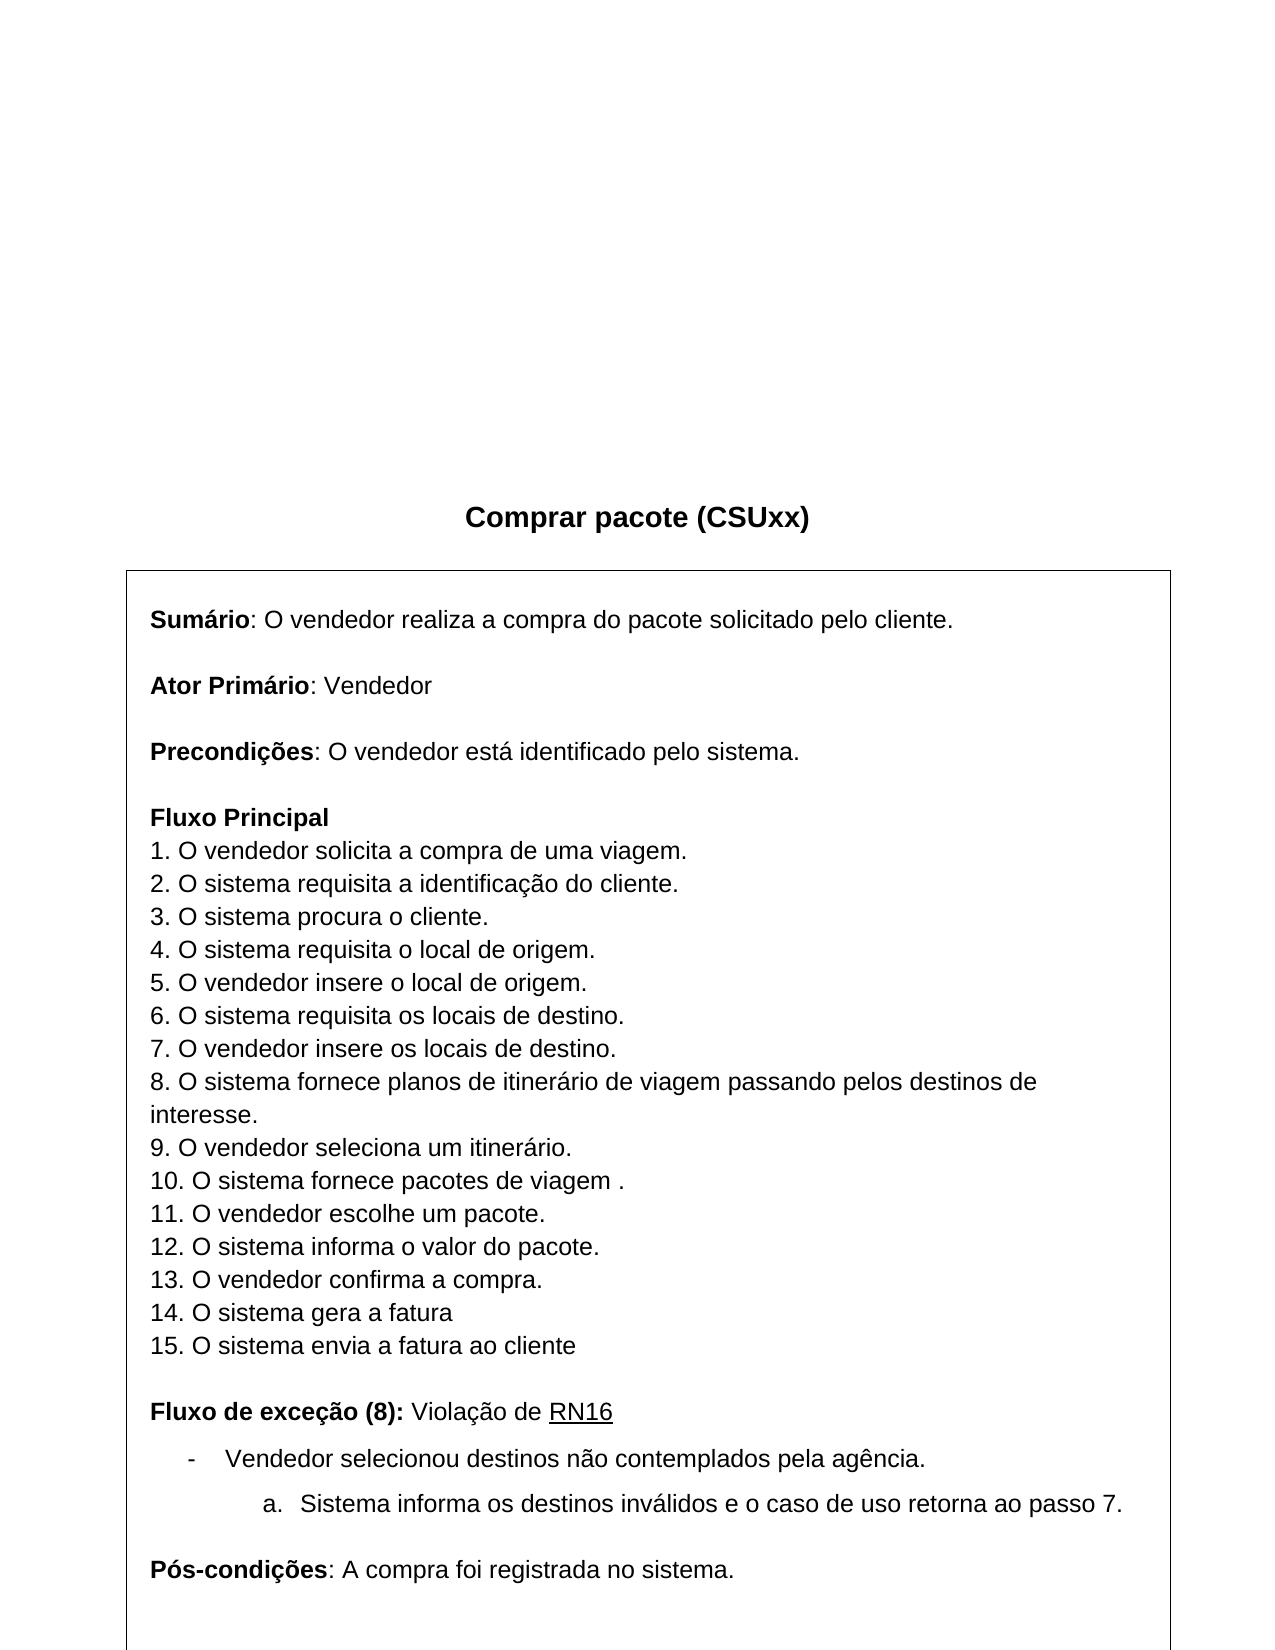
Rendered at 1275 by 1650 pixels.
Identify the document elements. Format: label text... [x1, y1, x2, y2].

text Fluxo de exceção (8): Violação de RN16 [150, 1397, 1125, 1426]
list O vendedor confirma a compra. [150, 1265, 1125, 1294]
list Vendedor selecionou destinos não contemplados pela agência. [187, 1430, 1125, 1482]
text Fluxo Principal [150, 803, 1125, 832]
list O vendedor insere o local de origem. [150, 968, 1125, 997]
list O sistema informa o valor do pacote. [150, 1232, 1125, 1261]
list Sistema informa os destinos inválidos e o caso de uso retorna ao passo 7. [262, 1489, 1125, 1518]
list O sistema envia a fatura ao cliente [150, 1331, 1125, 1360]
text Precondições: O vendedor está identificado pelo sistema. [150, 737, 1125, 766]
list O sistema requisita os locais de destino. [150, 1001, 1125, 1030]
list O sistema gera a fatura [150, 1298, 1125, 1327]
list O vendedor solicita a compra de uma viagem. [150, 836, 1125, 865]
list O sistema requisita a identificação do cliente. [150, 869, 1125, 898]
list O sistema procura o cliente. [150, 902, 1125, 931]
text Ator Primário: Vendedor [150, 671, 1125, 700]
list O sistema fornece pacotes de viagem . [150, 1166, 1125, 1195]
text Pós-condições: A compra foi registrada no sistema. [150, 1555, 1125, 1584]
text Comprar pacote (CSUxx) [150, 500, 1125, 534]
list O vendedor escolhe um pacote. [150, 1199, 1125, 1228]
list O sistema fornece planos de itinerário de viagem passando pelos destinos de interesse. [150, 1067, 1125, 1129]
list O sistema requisita o local de origem. [150, 935, 1125, 964]
text Sumário: O vendedor realiza a compra do pacote solicitado pelo cliente. [150, 605, 1125, 634]
list O vendedor seleciona um itinerário. [150, 1133, 1125, 1162]
list O vendedor insere os locais de destino. [150, 1034, 1125, 1063]
